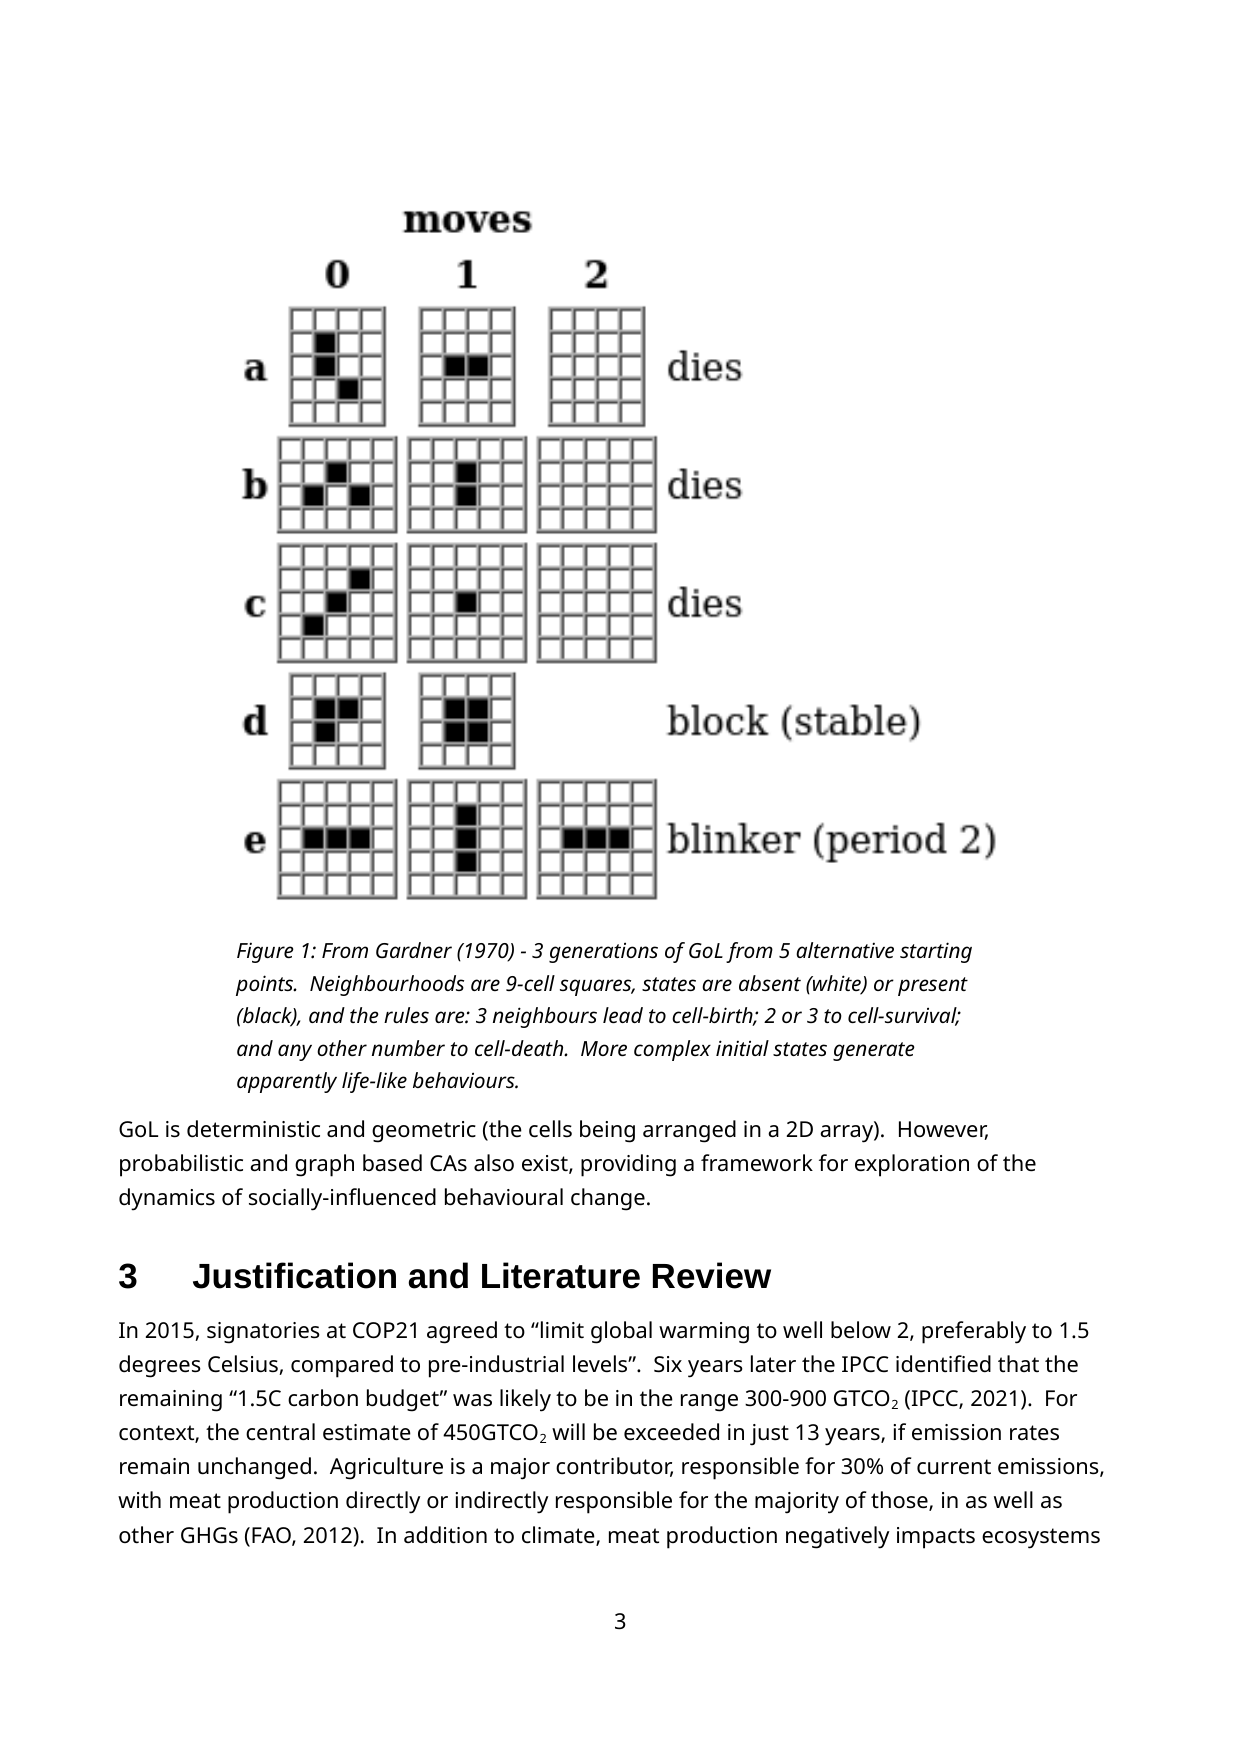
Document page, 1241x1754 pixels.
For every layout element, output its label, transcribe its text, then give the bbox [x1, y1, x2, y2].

picture [236, 190, 1004, 907]
text Figure 1: From Gardner (1970) - 3 generations of GoL from 5 alternative starting points. Neighbourhoods are 9-cell squares, states are absent (white) or present (black), and the rules are: 3 neighbours lead to cell-birth; 2 or 3 to cell-survival; and any other number to cell-death. More complex initial states generate apparently life-like behaviours. [236, 936, 1004, 1095]
text GoL is deterministic and geometric (the cells being arranged in a 2D array). However, probabilistic and graph based CAs also exist, providing a framework for exploration of the dynamics of socially-influenced behavioural change. [118, 1114, 1122, 1212]
text In 2015, signatories at COP21 agreed to “limit global warming to well below 2, preferably to 1.5 degrees Celsius, compared to pre-industrial levels”. Six years later the IPCC identified that the remaining “1.5C carbon budget” was likely to be in the range 300-900 GTCO2 (IPCC, 2021). For context, the central estimate of 450GTCO2 will be exceeded in just 13 years, if emission rates remain unchanged. Agriculture is a major contributor, responsible for 30% of current emissions, with meat production directly or indirectly responsible for the majority of those, in as well as other GHGs (FAO, 2012). In addition to climate, meat production negatively impacts ecosystems [118, 1314, 1122, 1549]
subtitle Justification and Literature Review [118, 1256, 1122, 1296]
